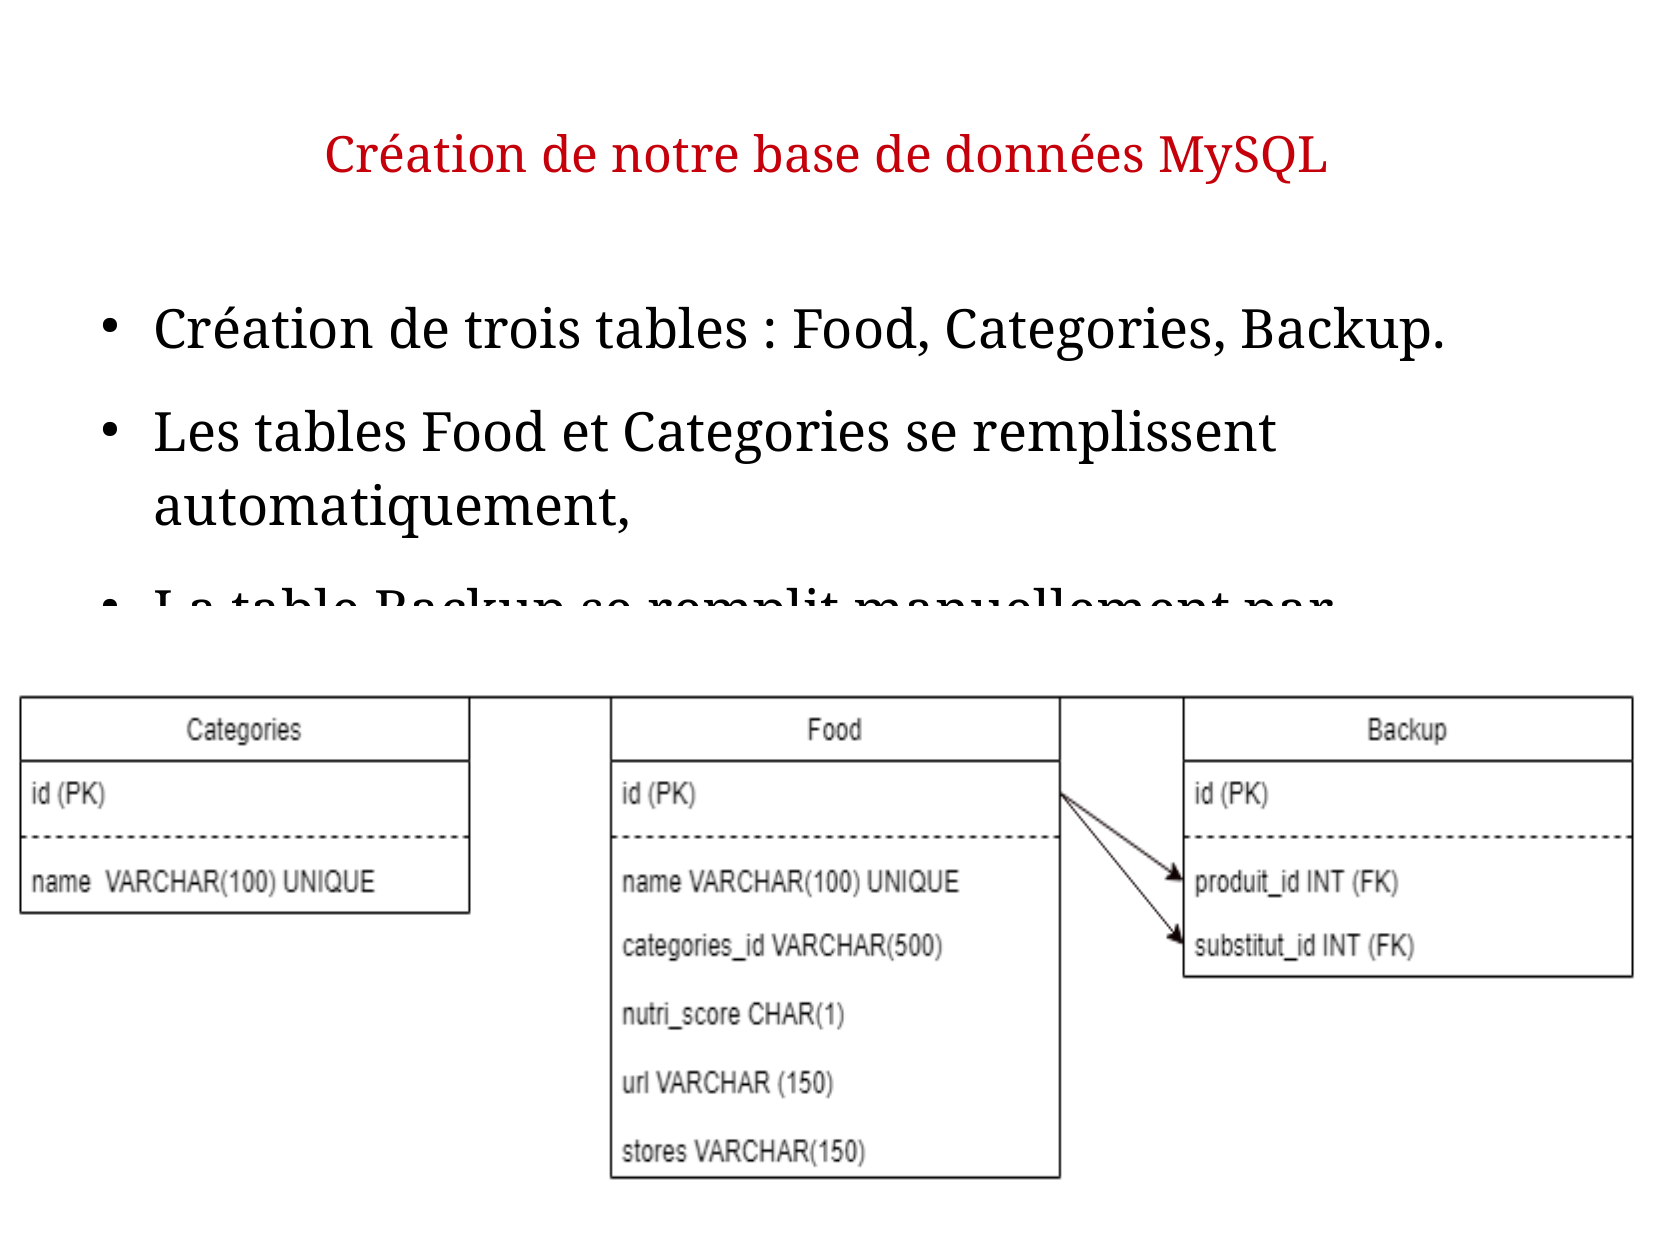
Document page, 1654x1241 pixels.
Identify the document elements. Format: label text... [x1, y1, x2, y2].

list Création de trois tables : Food, Categories, Backup. Les tables Food et Categories se remplissent automatiquement, La table Backup se remplit manuellement par l'utilisateur [82, 290, 1571, 606]
picture [0, 606, 1654, 1209]
title Création de notre base de données MySQL [82, 40, 1571, 266]
